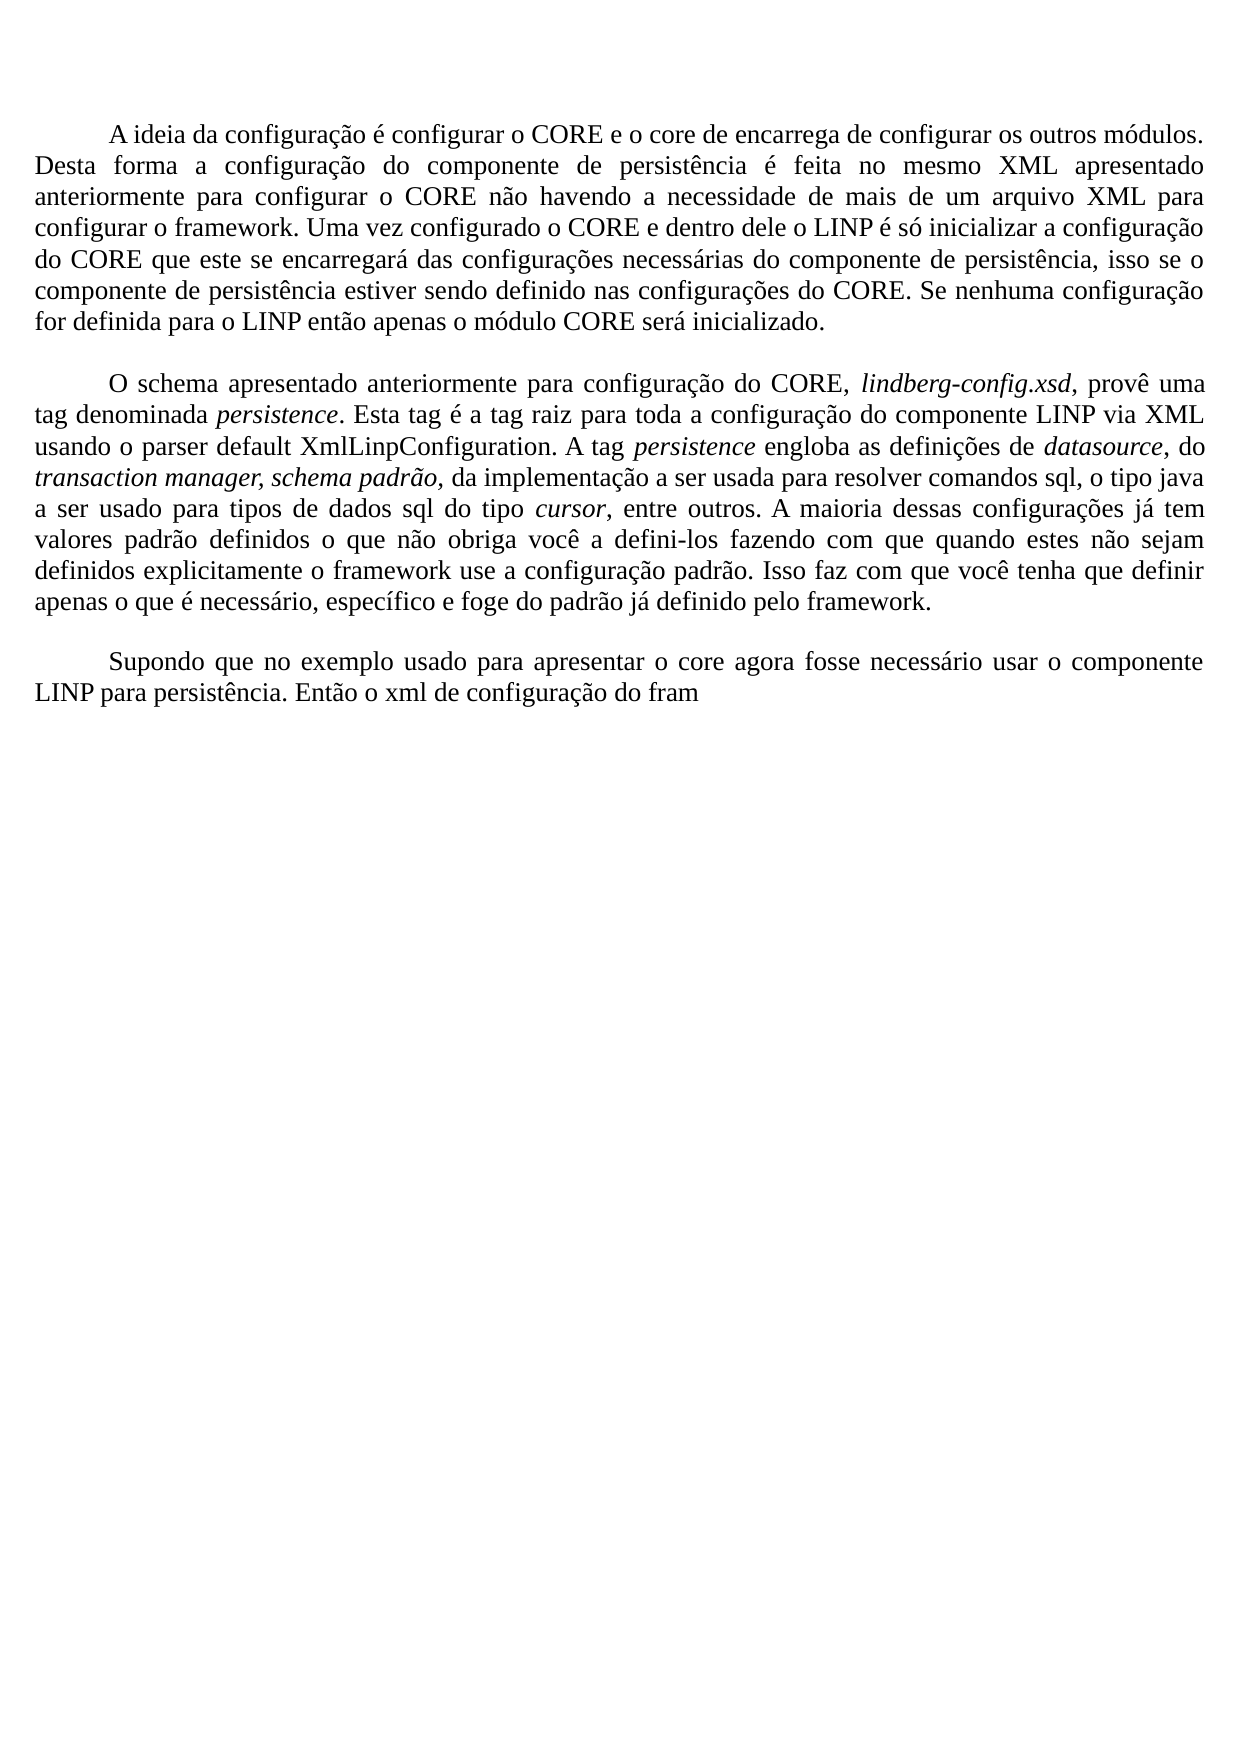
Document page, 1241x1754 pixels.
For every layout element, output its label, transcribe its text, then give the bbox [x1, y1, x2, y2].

text A ideia da configuração é configurar o CORE e o core de encarrega de configurar os outros módulos. Desta forma a configuração do componente de persistência é feita no mesmo XML apresentado anteriormente para configurar o CORE não havendo a necessidade de mais de um arquivo XML para configurar o framework. Uma vez configurado o CORE e dentro dele o LINP é só inicializar a configuração do CORE que este se encarregará das configurações necessárias do componente de persistência, isso se o componente de persistência estiver sendo definido nas configurações do CORE. Se nenhuma configuração for definida para o LINP então apenas o módulo CORE será inicializado. [34, 118, 1206, 336]
text Supondo que no exemplo usado para apresentar o core agora fosse necessário usar o componente LINP para persistência. Então o xml de configuração do fram [34, 645, 1206, 707]
text O schema apresentado anteriormente para configuração do CORE, lindberg-config.xsd, provê uma tag denominada persistence. Esta tag é a tag raiz para toda a configuração do componente LINP via XML usando o parser default XmlLinpConfiguration. A tag persistence engloba as definições de datasource, do transaction manager, schema padrão, da implementação a ser usada para resolver comandos sql, o tipo java a ser usado para tipos de dados sql do tipo cursor, entre outros. A maioria dessas configurações já tem valores padrão definidos o que não obriga você a defini-los fazendo com que quando estes não sejam definidos explicitamente o framework use a configuração padrão. Isso faz com que você tenha que definir apenas o que é necessário, específico e foge do padrão já definido pelo framework. [34, 367, 1206, 616]
